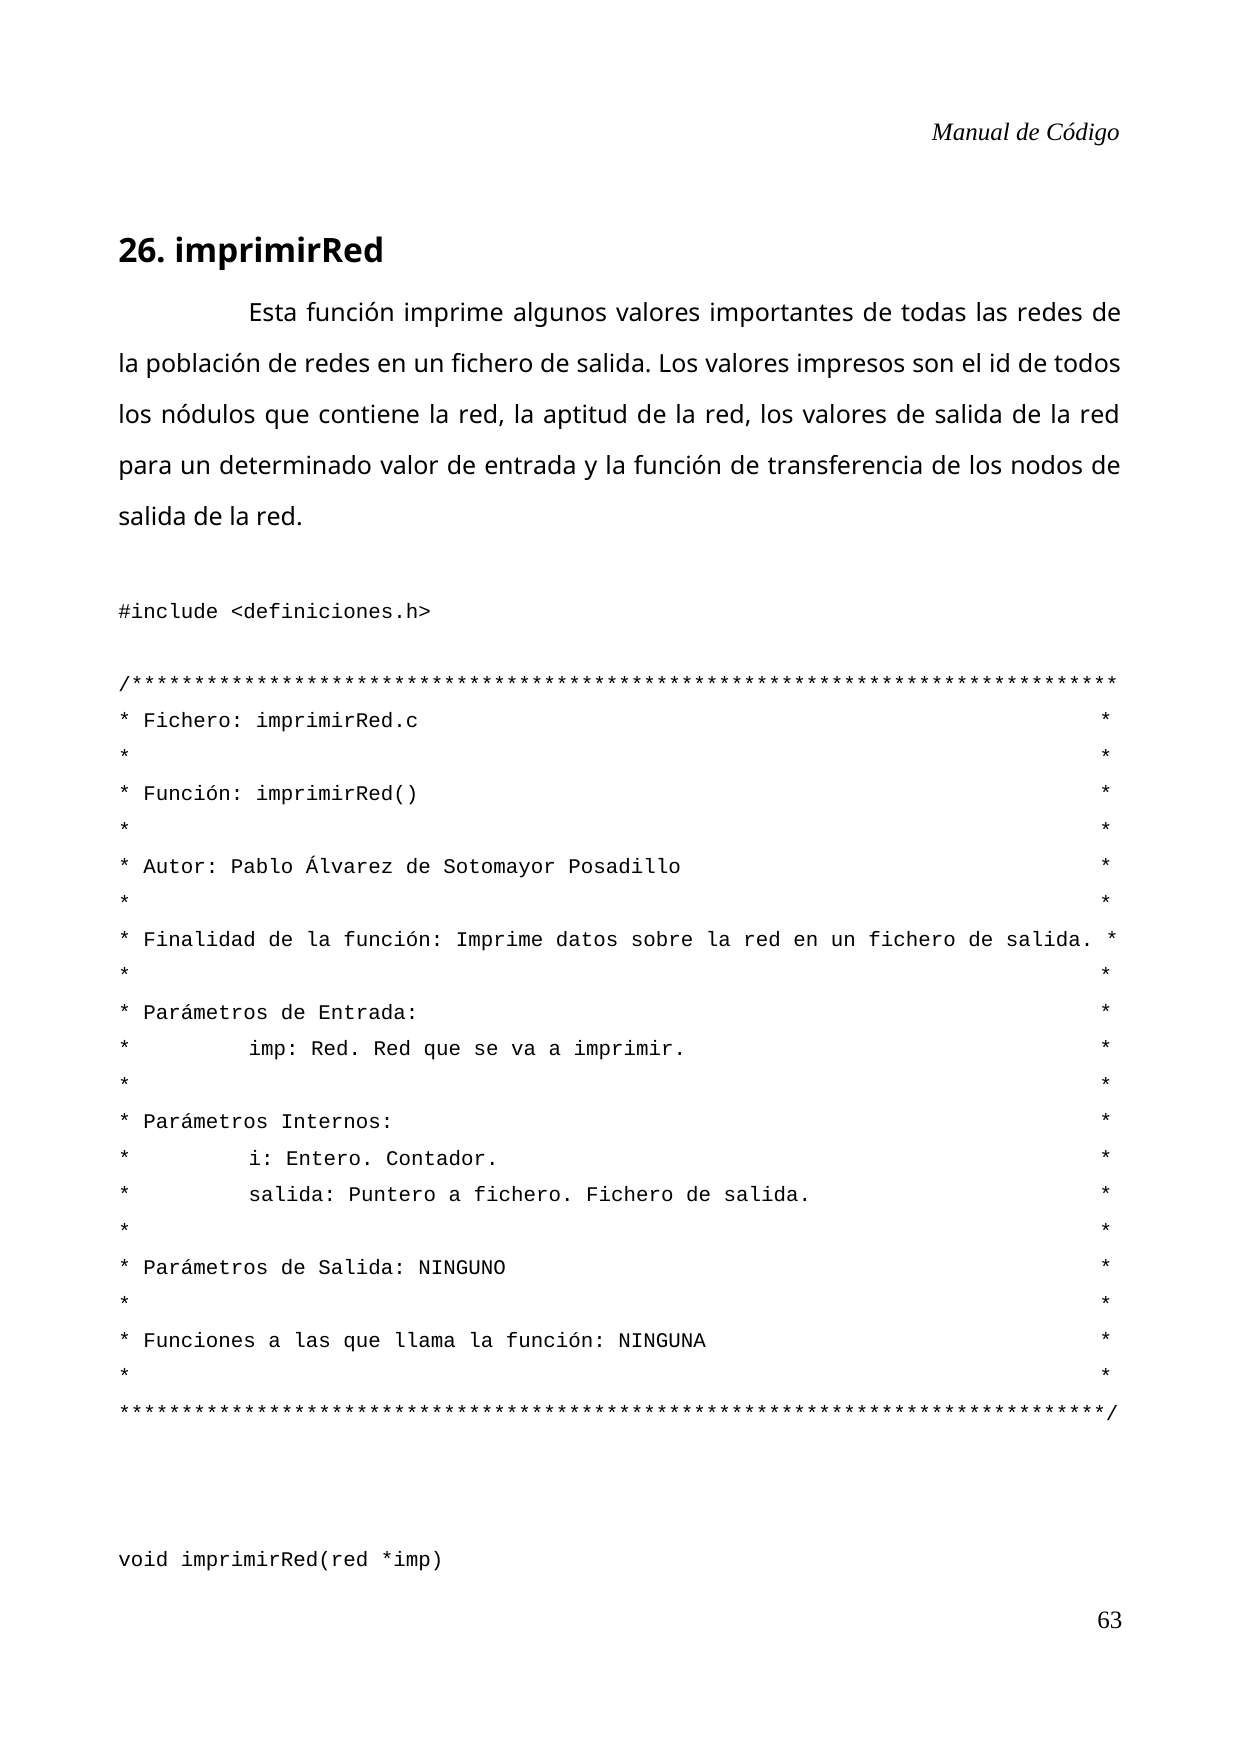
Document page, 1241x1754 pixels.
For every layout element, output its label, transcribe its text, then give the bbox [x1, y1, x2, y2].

text * * [118, 892, 1122, 916]
text * * [118, 1221, 1122, 1244]
text * * [118, 747, 1122, 771]
text void imprimirRed(red *imp) [118, 1549, 1122, 1573]
text * Función: imprimirRed() * [118, 783, 1122, 807]
text * Fichero: imprimirRed.c * [118, 710, 1122, 734]
text /******************************************************************************* [118, 674, 1122, 698]
text Esta función imprime algunos valores importantes de todas las redes de la población de redes en un fichero de salida. Los valores impresos son el id de todos los nódulos que contiene la red, la aptitud de la red, los valores de salida de la red para un determinado valor de entrada y la función de transferencia de los nodos de salida de la red. [118, 295, 1122, 533]
text *******************************************************************************/ [118, 1403, 1122, 1427]
text * Parámetros de Salida: NINGUNO * [118, 1257, 1122, 1281]
subtitle 26. imprimirRed [118, 226, 1122, 272]
text * Parámetros de Entrada: * [118, 1002, 1122, 1026]
text * imp: Red. Red que se va a imprimir. * [118, 1038, 1122, 1062]
text * * [118, 965, 1122, 989]
text * i: Entero. Contador. * [118, 1148, 1122, 1172]
text * salida: Puntero a fichero. Fichero de salida. * [118, 1184, 1122, 1208]
text * * [118, 1293, 1122, 1317]
text * * [118, 1075, 1122, 1099]
text * * [118, 819, 1122, 843]
text #include <definiciones.h> [118, 601, 1122, 625]
text * Autor: Pablo Álvarez de Sotomayor Posadillo * [118, 856, 1122, 880]
text * Finalidad de la función: Imprime datos sobre la red en un fichero de salida. * [118, 929, 1122, 953]
text * Funciones a las que llama la función: NINGUNA * [118, 1330, 1122, 1354]
text * * [118, 1366, 1122, 1390]
text * Parámetros Internos: * [118, 1111, 1122, 1135]
